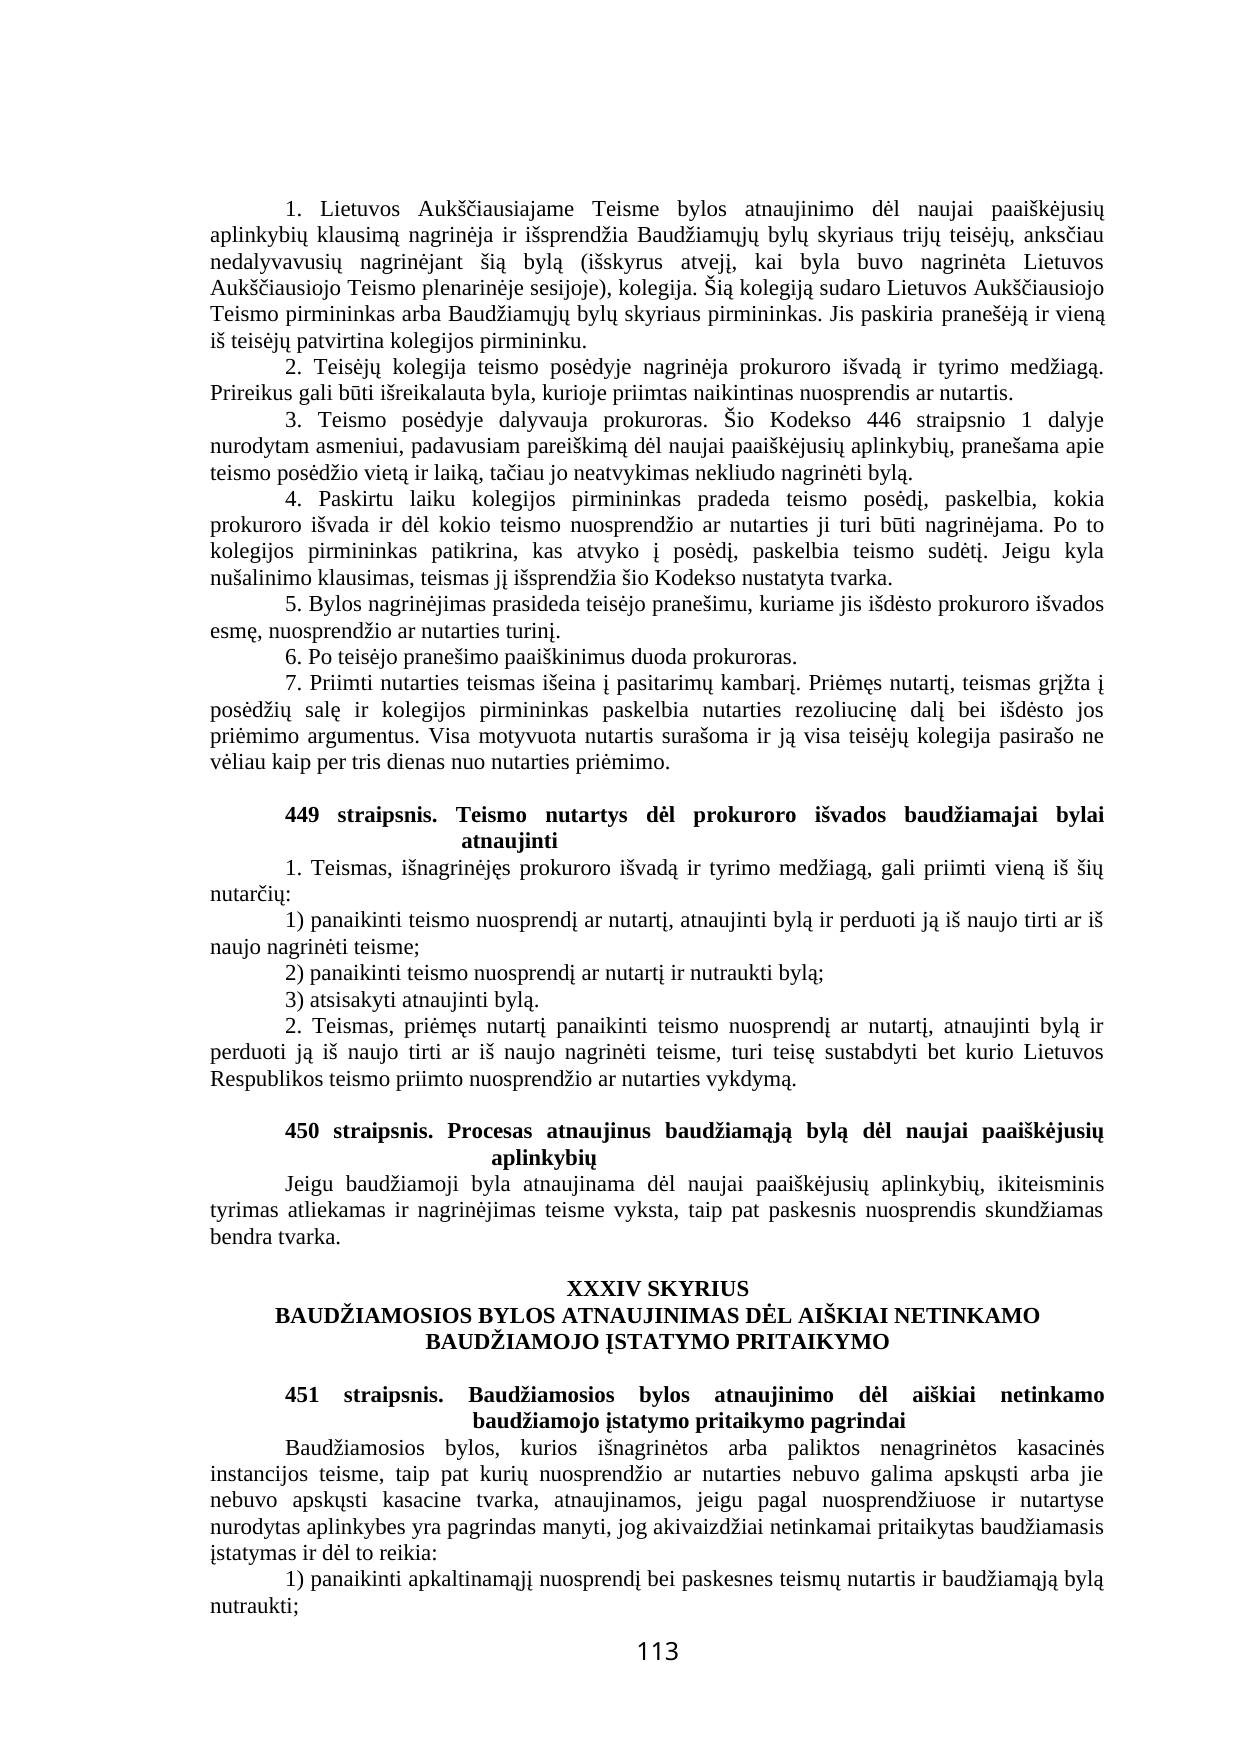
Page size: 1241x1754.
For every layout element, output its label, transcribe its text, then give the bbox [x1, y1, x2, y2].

text 2. Teismas, priėmęs nutartį panaikinti teismo nuosprendį ar nutartį, atnaujinti bylą ir perduoti ją iš naujo tirti ar iš naujo nagrinėti teisme, turi teisę sustabdyti bet kurio Lietuvos Respublikos teismo priimto nuosprendžio ar nutarties vykdymą. [210, 1012, 1106, 1091]
text 2) panaikinti teismo nuosprendį ar nutartį ir nutraukti bylą; [210, 959, 1106, 986]
text 3. Teismo posėdyje dalyvauja prokuroras. Šio Kodekso 446 straipsnio 1 dalyje nurodytam asmeniui, padavusiam pareiškimą dėl naujai paaiškėjusių aplinkybių, pranešama apie teismo posėdžio vietą ir laiką, tačiau jo neatvykimas nekliudo nagrinėti bylą. [210, 406, 1106, 485]
text 6. Po teisėjo pranešimo paaiškinimus duoda prokuroras. [210, 643, 1106, 669]
text BAUDŽIAMOSIOS BYLOS ATNAUJINIMAS DĖL AIŠKIAI NETINKAMO BAUDŽIAMOJO ĮSTATYMO PRITAIKYMO [210, 1302, 1106, 1354]
text 5. Bylos nagrinėjimas prasideda teisėjo pranešimu, kuriame jis išdėsto prokuroro išvados esmę, nuosprendžio ar nutarties turinį. [210, 590, 1106, 643]
text 1) panaikinti teismo nuosprendį ar nutartį, atnaujinti bylą ir perduoti ją iš naujo tirti ar iš naujo nagrinėti teisme; [210, 907, 1106, 959]
text Baudžiamosios bylos, kurios išnagrinėtos arba paliktos nenagrinėtos kasacinės instancijos teisme, taip pat kurių nuosprendžio ar nutarties nebuvo galima apskųsti arba jie nebuvo apskųsti kasacine tvarka, atnaujinamos, jeigu pagal nuosprendžiuose ir nutartyse nurodytas aplinkybes yra pagrindas manyti, jog akivaizdžiai netinkamai pritaikytas baudžiamasis įstatymas ir dėl to reikia: [210, 1434, 1106, 1565]
text 451 straipsnis. Baudžiamosios bylos atnaujinimo dėl aiškiai netinkamo baudžiamojo įstatymo pritaikymo pagrindai [285, 1381, 1106, 1434]
text 450 straipsnis. Procesas atnaujinus baudžiamąją bylą dėl naujai paaiškėjusių aplinkybių [285, 1117, 1106, 1170]
text 4. Paskirtu laiku kolegijos pirmininkas pradeda teismo posėdį, paskelbia, kokia prokuroro išvada ir dėl kokio teismo nuosprendžio ar nutarties ji turi būti nagrinėjama. Po to kolegijos pirmininkas patikrina, kas atvyko į posėdį, paskelbia teismo sudėtį. Jeigu kyla nušalinimo klausimas, teismas jį išsprendžia šio Kodekso nustatyta tvarka. [210, 485, 1106, 590]
text 449 straipsnis. Teismo nutartys dėl prokuroro išvados baudžiamajai bylai atnaujinti [285, 801, 1106, 854]
text 3) atsisakyti atnaujinti bylą. [210, 986, 1106, 1012]
text 2. Teisėjų kolegija teismo posėdyje nagrinėja prokuroro išvadą ir tyrimo medžiagą. Prireikus gali būti išreikalauta byla, kurioje priimtas naikintinas nuosprendis ar nutartis. [210, 353, 1106, 406]
text 7. Priimti nutarties teismas išeina į pasitarimų kambarį. Priėmęs nutartį, teismas grįžta į posėdžių salę ir kolegijos pirmininkas paskelbia nutarties rezoliucinę dalį bei išdėsto jos priėmimo argumentus. Visa motyvuota nutartis surašoma ir ją visa teisėjų kolegija pasirašo ne vėliau kaip per tris dienas nuo nutarties priėmimo. [210, 669, 1106, 775]
text 1. Lietuvos Aukščiausiajame Teisme bylos atnaujinimo dėl naujai paaiškėjusių aplinkybių klausimą nagrinėja ir išsprendžia Baudžiamųjų bylų skyriaus trijų teisėjų, anksčiau nedalyvavusių nagrinėjant šią bylą (išskyrus atvejį, kai byla buvo nagrinėta Lietuvos Aukščiausiojo Teismo plenarinėje sesijoje), kolegija. Šią kolegiją sudaro Lietuvos Aukščiausiojo Teismo pirmininkas arba Baudžiamųjų bylų skyriaus pirmininkas. Jis paskiria pranešėją ir vieną iš teisėjų patvirtina kolegijos pirmininku. [210, 195, 1106, 353]
subtitle XXXIV SKYRIUS [210, 1276, 1106, 1302]
text 1. Teismas, išnagrinėjęs prokuroro išvadą ir tyrimo medžiagą, gali priimti vieną iš šių nutarčių: [210, 854, 1106, 907]
text 1) panaikinti apkaltinamąjį nuosprendį bei paskesnes teismų nutartis ir baudžiamąją bylą nutraukti; [210, 1565, 1106, 1618]
text Jeigu baudžiamoji byla atnaujinama dėl naujai paaiškėjusių aplinkybių, ikiteisminis tyrimas atliekamas ir nagrinėjimas teisme vyksta, taip pat paskesnis nuosprendis skundžiamas bendra tvarka. [210, 1170, 1106, 1249]
